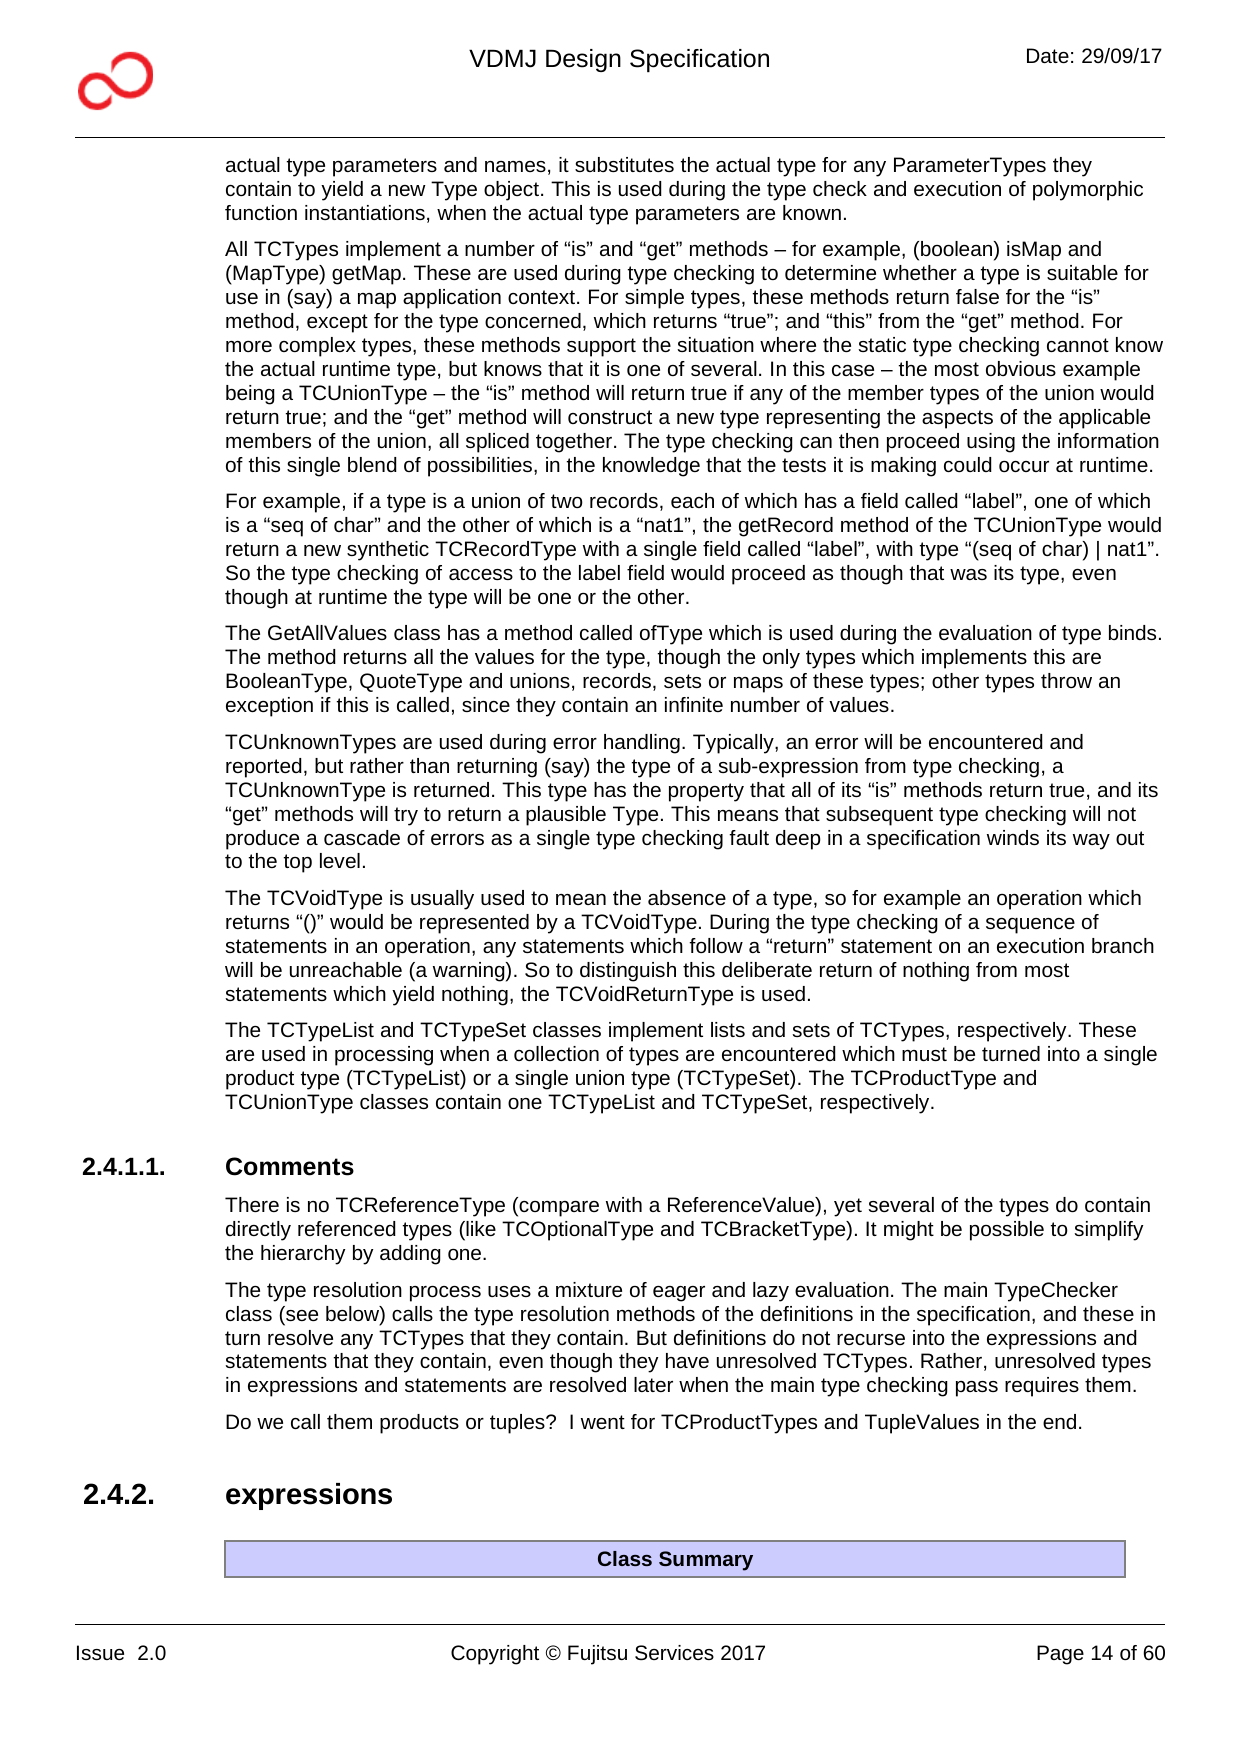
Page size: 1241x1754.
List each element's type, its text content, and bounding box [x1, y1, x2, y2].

text Do we call them products or tuples? I went for TCProductTypes and TupleValues in the end. [225, 1410, 1165, 1434]
subtitle expressions [75, 1477, 1165, 1510]
text The type resolution process uses a mixture of eager and lazy evaluation. The main TypeChecker class (see below) calls the type resolution methods of the definitions in the specification, and these in turn resolve any TCTypes that they contain. But definitions do not recurse into the expressions and statements that they contain, even though they have unresolved TCTypes. Rather, unresolved types in expressions and statements are resolved later when the main type checking pass requires them. [225, 1278, 1165, 1398]
picture [78, 44, 153, 120]
text TCUnknownTypes are used during error handling. Typically, an error will be encountered and reported, but rather than returning (say) the type of a sub-expression from type checking, a TCUnknownType is returned. This type has the property that all of its “is” methods return true, and its “get” methods will try to return a plausible Type. This means that subsequent type checking will not produce a cascade of errors as a single type checking fault deep in a specification winds its way out to the top level. [225, 730, 1165, 874]
text The TCTypeList and TCTypeSet classes implement lists and sets of TCTypes, respectively. These are used in processing when a collection of types are encountered which must be turned into a single product type (TCTypeList) or a single union type (TCTypeSet). The TCProductType and TCUnionType classes contain one TCTypeList and TCTypeSet, respectively. [225, 1018, 1165, 1114]
text There is no TCReferenceType (compare with a ReferenceValue), yet several of the types do contain directly referenced types (like TCOptionalType and TCBracketType). It might be possible to simplify the hierarchy by adding one. [225, 1193, 1165, 1265]
subtitle Comments [75, 1152, 1165, 1181]
text The GetAllValues class has a method called ofType which is used during the evaluation of type binds. The method returns all the values for the type, though the only types which implements this are BooleanType, QuoteType and unions, records, sets or maps of these types; other types throw an exception if this is called, since they contain an infinite number of values. [225, 622, 1165, 717]
text The TCVoidType is usually used to mean the absence of a type, so for example an operation which returns “()” would be represented by a TCVoidType. During the type checking of a sequence of statements in an operation, any statements which follow a “return” statement on an execution branch will be unreachable (a warning). So to distinguish this deliberate return of nothing from most statements which yield nothing, the TCVoidReturnType is used. [225, 886, 1165, 1006]
text All TCTypes implement a number of “is” and “get” methods – for example, (boolean) isMap and (MapType) getMap. These are used during type checking to determine whether a type is suitable for use in (say) a map application context. For simple types, these methods return false for the “is” method, except for the type concerned, which returns “true”; and “this” from the “get” method. For more complex types, these methods support the situation where the static type checking cannot know the actual runtime type, but knows that it is one of several. In this case – the most obvious example being a TCUnionType – the “is” method will return true if any of the member types of the union would return true; and the “get” method will construct a new type representing the aspects of the applicable members of the union, all spliced together. The type checking can then proceed using the information of this single blend of possibilities, in the knowledge that the tests it is making could occur at runtime. [225, 237, 1165, 477]
text For example, if a type is a union of two records, each of which has a field called “label”, one of which is a “seq of char” and the other of which is a “nat1”, the getRecord method of the TCUnionType would return a new synthetic TCRecordType with a single field called “label”, with type “(seq of char) | nat1”. So the type checking of access to the label field would proceed as though that was its type, even though at runtime the type will be one or the other. [225, 489, 1165, 609]
text actual type parameters and names, it substitutes the actual type for any ParameterTypes they contain to yield a new Type object. This is used during the type check and execution of polymorphic function instantiations, when the actual type parameters are known. [225, 153, 1165, 225]
table_header Class Summary [226, 1542, 1124, 1576]
